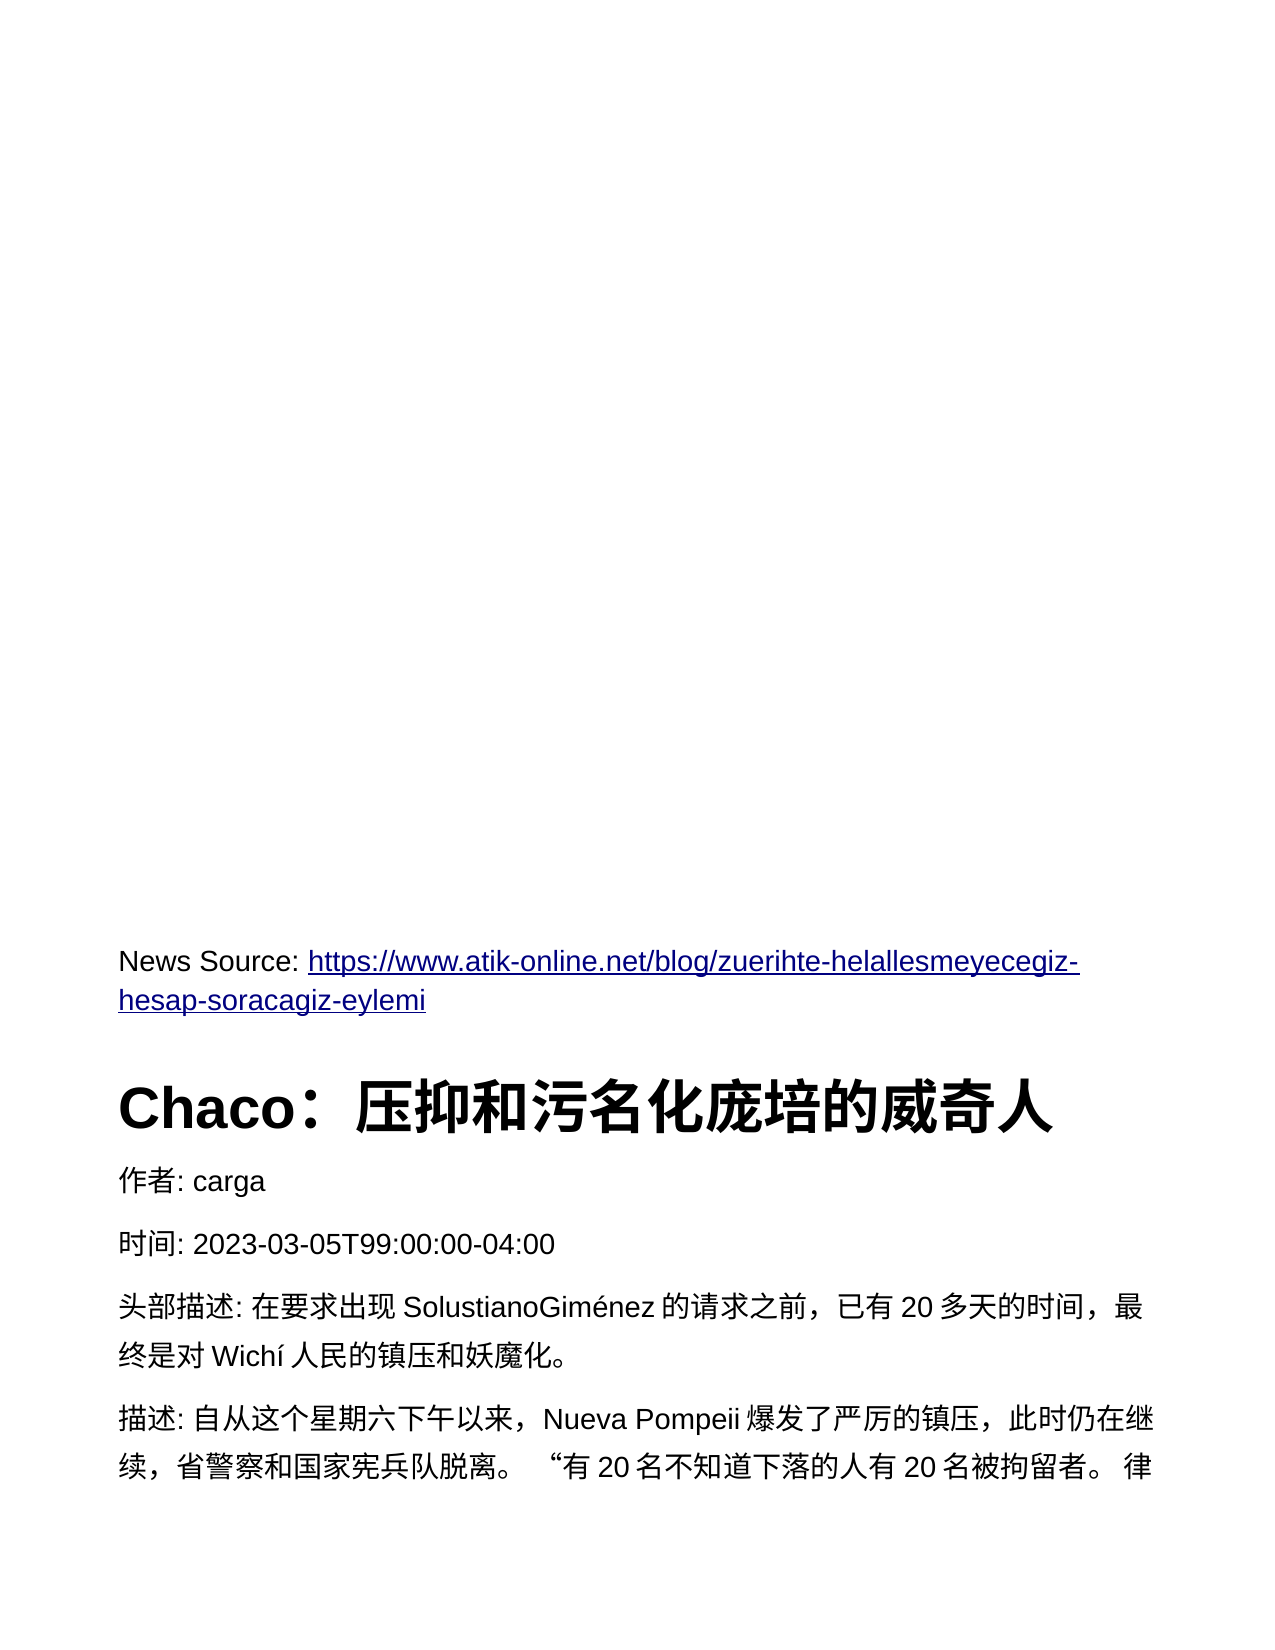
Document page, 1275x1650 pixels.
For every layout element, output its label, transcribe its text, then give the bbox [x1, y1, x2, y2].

text 头部描述: 在要求出现SolustianoGiménez的请求之前，已有20多天的时间，最终是对Wichí人民的镇压和妖魔化。 [118, 1284, 1157, 1375]
text News Source: https://www.atik-online.net/blog/zuerihte-helallesmeyecegiz-hesap-soracagiz-eylemi [118, 944, 1157, 1016]
text 描述: 自从这个星期六下午以来，Nueva Pompeii爆发了严厉的镇压，此时仍在继续，省警察和国家宪兵队脱离。 “有20名不知道下落的人有20名被拘留者。 律 [118, 1396, 1157, 1486]
text 时间: 2023-03-05T99:00:00-04:00 [118, 1221, 1157, 1263]
text 作者: carga [118, 1158, 1157, 1200]
subtitle Chaco：压抑和污名化庞培的威奇人 [118, 1061, 1157, 1145]
